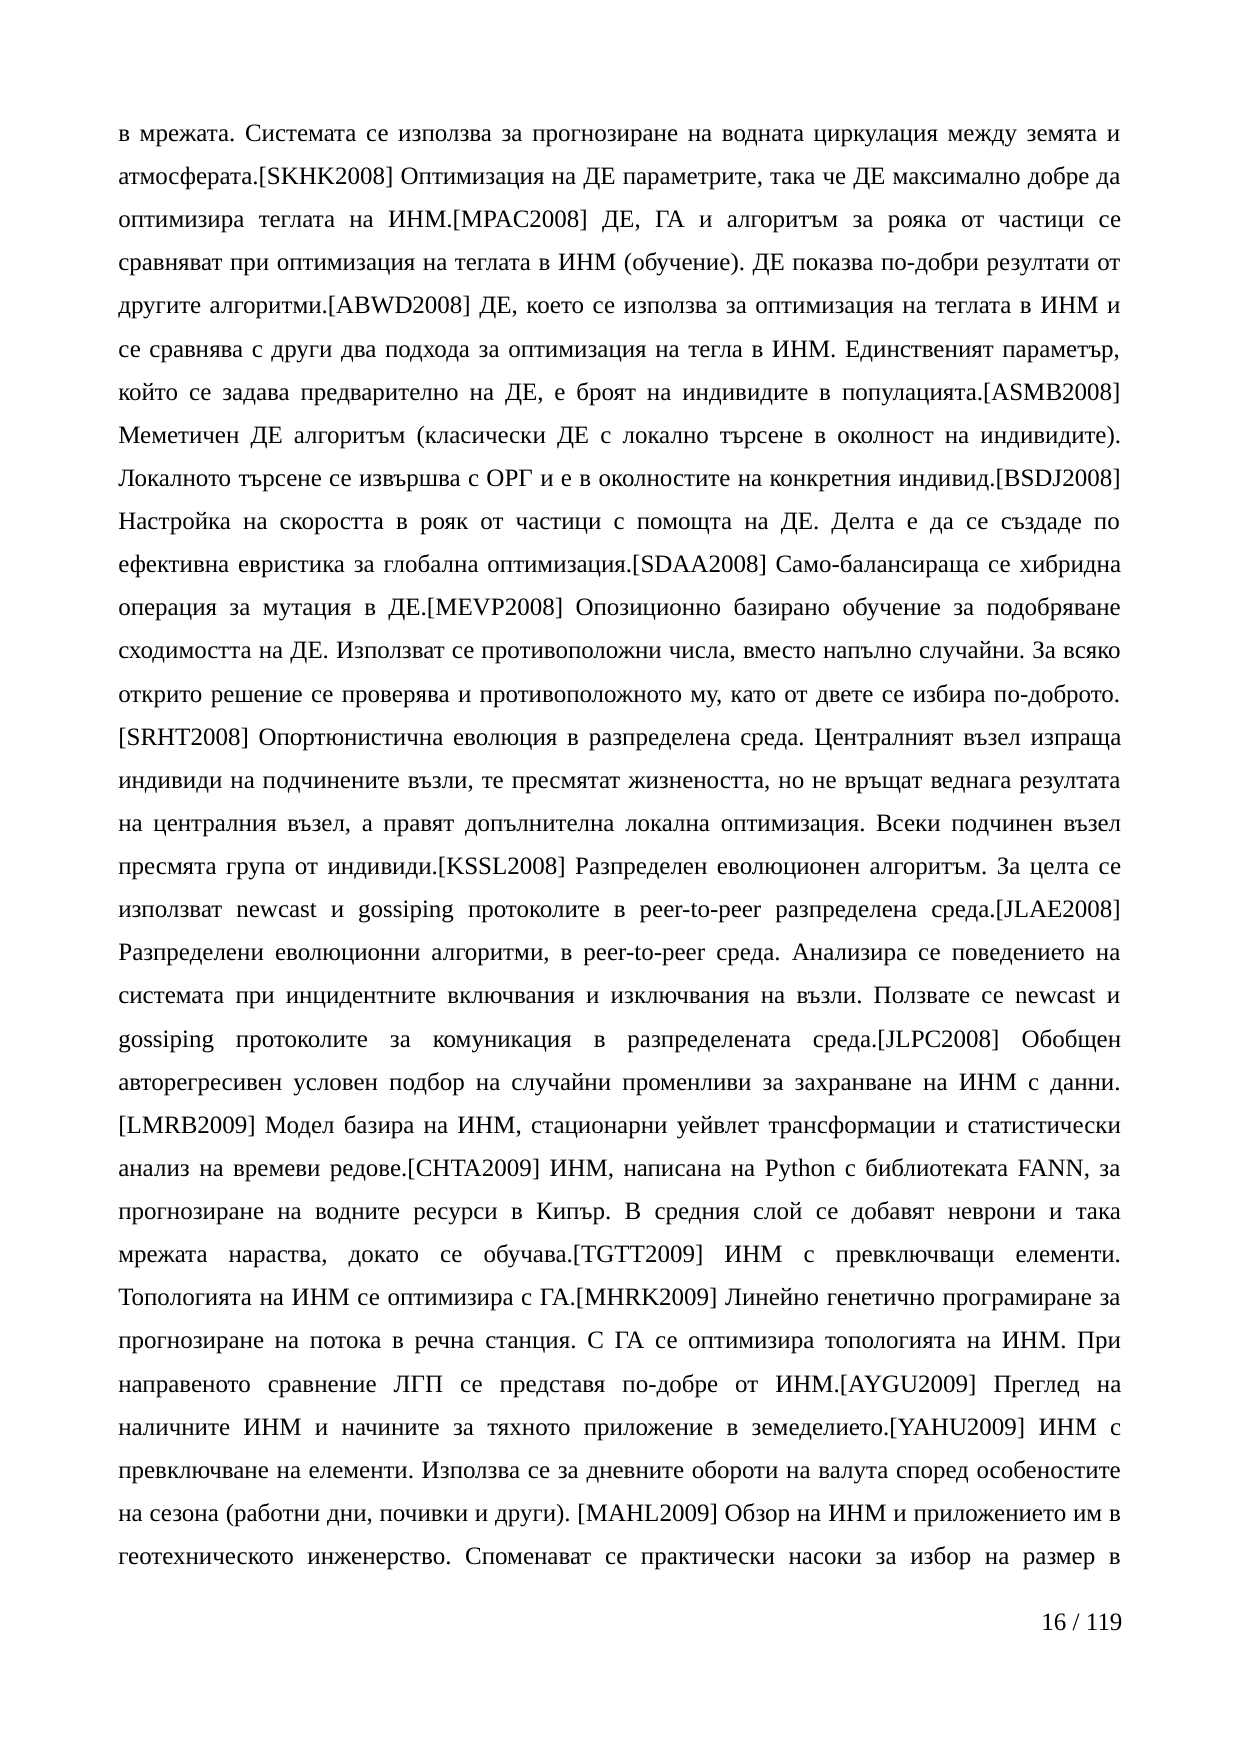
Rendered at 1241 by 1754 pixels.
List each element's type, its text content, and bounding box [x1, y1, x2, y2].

text в мрежата. Системата се използва за прогнозиране на водната циркулация между земята и атмосферата.[SKHK2008] Оптимизация на ДЕ параметрите, така че ДЕ максимално добре да оптимизира теглата на ИНМ.[MPAC2008] ДЕ, ГА и алгоритъм за рояка от частици се сравняват при оптимизация на теглата в ИНМ (обучение). ДЕ показва по-добри резултати от другите алгоритми.[ABWD2008] ДЕ, което се използва за оптимизация на теглата в ИНМ и се сравнява с други два подхода за оптимизация на тегла в ИНМ. Единственият параметър, който се задава предварително на ДЕ, е броят на индивидите в популацията.[ASMB2008] Меметичен ДЕ алгоритъм (класически ДЕ с локално търсене в околност на индивидите). Локалното търсене се извършва с ОРГ и е в околностите на конкретния индивид.[BSDJ2008] Настройка на скоростта в рояк от частици с помощта на ДЕ. Делта е да се създаде по ефективна евристика за глобална оптимизация.[SDAA2008] Само-балансираща се хибридна операция за мутация в ДЕ.[MEVP2008] Опозиционно базирано обучение за подобряване сходимостта на ДЕ. Използват се противоположни числа, вместо напълно случайни. За всяко открито решение се проверява и противоположното му, като от двете се избира по-доброто.[SRHT2008] Опортюнистична еволюция в разпределена среда. Централният възел изпраща индивиди на подчинените възли, те пресмятат жизнеността, но не връщат веднага резултата на централния възел, а правят допълнителна локална оптимизация. Всеки подчинен възел пресмята група от индивиди.[KSSL2008] Разпределен еволюционен алгоритъм. За целта се използват newcast и gossiping протоколите в peer-to-peer разпределена среда.[JLAE2008] Разпределени еволюционни алгоритми, в peer-to-peer среда. Анализира се поведението на системата при инцидентните включвания и изключвания на възли. Ползвате се newcast и gossiping протоколите за комуникация в разпределената среда.[JLPC2008] Обобщен авторегресивен условен подбор на случайни променливи за захранване на ИНМ с данни.[LMRB2009] Модел базира на ИНМ, стационарни уейвлет трансформации и статистически анализ на времеви редове.[CHTA2009] ИНМ, написана на Python с библиотеката FANN, за прогнозиране на водните ресурси в Кипър. В средния слой се добавят неврони и така мрежата нараства, докато се обучава.[TGTT2009] ИНМ с превключващи елементи. Топологията на ИНМ се оптимизира с ГА.[MHRK2009] Линейно генетично програмиране за прогнозиране на потока в речна станция. С ГА се оптимизира топологията на ИНМ. При направеното сравнение ЛГП се представя по-добре от ИНМ.[AYGU2009] Преглед на наличните ИНМ и начините за тяхното приложение в земеделието.[YAHU2009] ИНМ с превключване на елементи. Използва се за дневните обороти на валута според особеностите на сезона (работни дни, почивки и други). [MAHL2009] Обзор на ИНМ и приложението им в геотехническото инженерство. Споменават се практически насоки за избор на размер в [118, 118, 1122, 1570]
